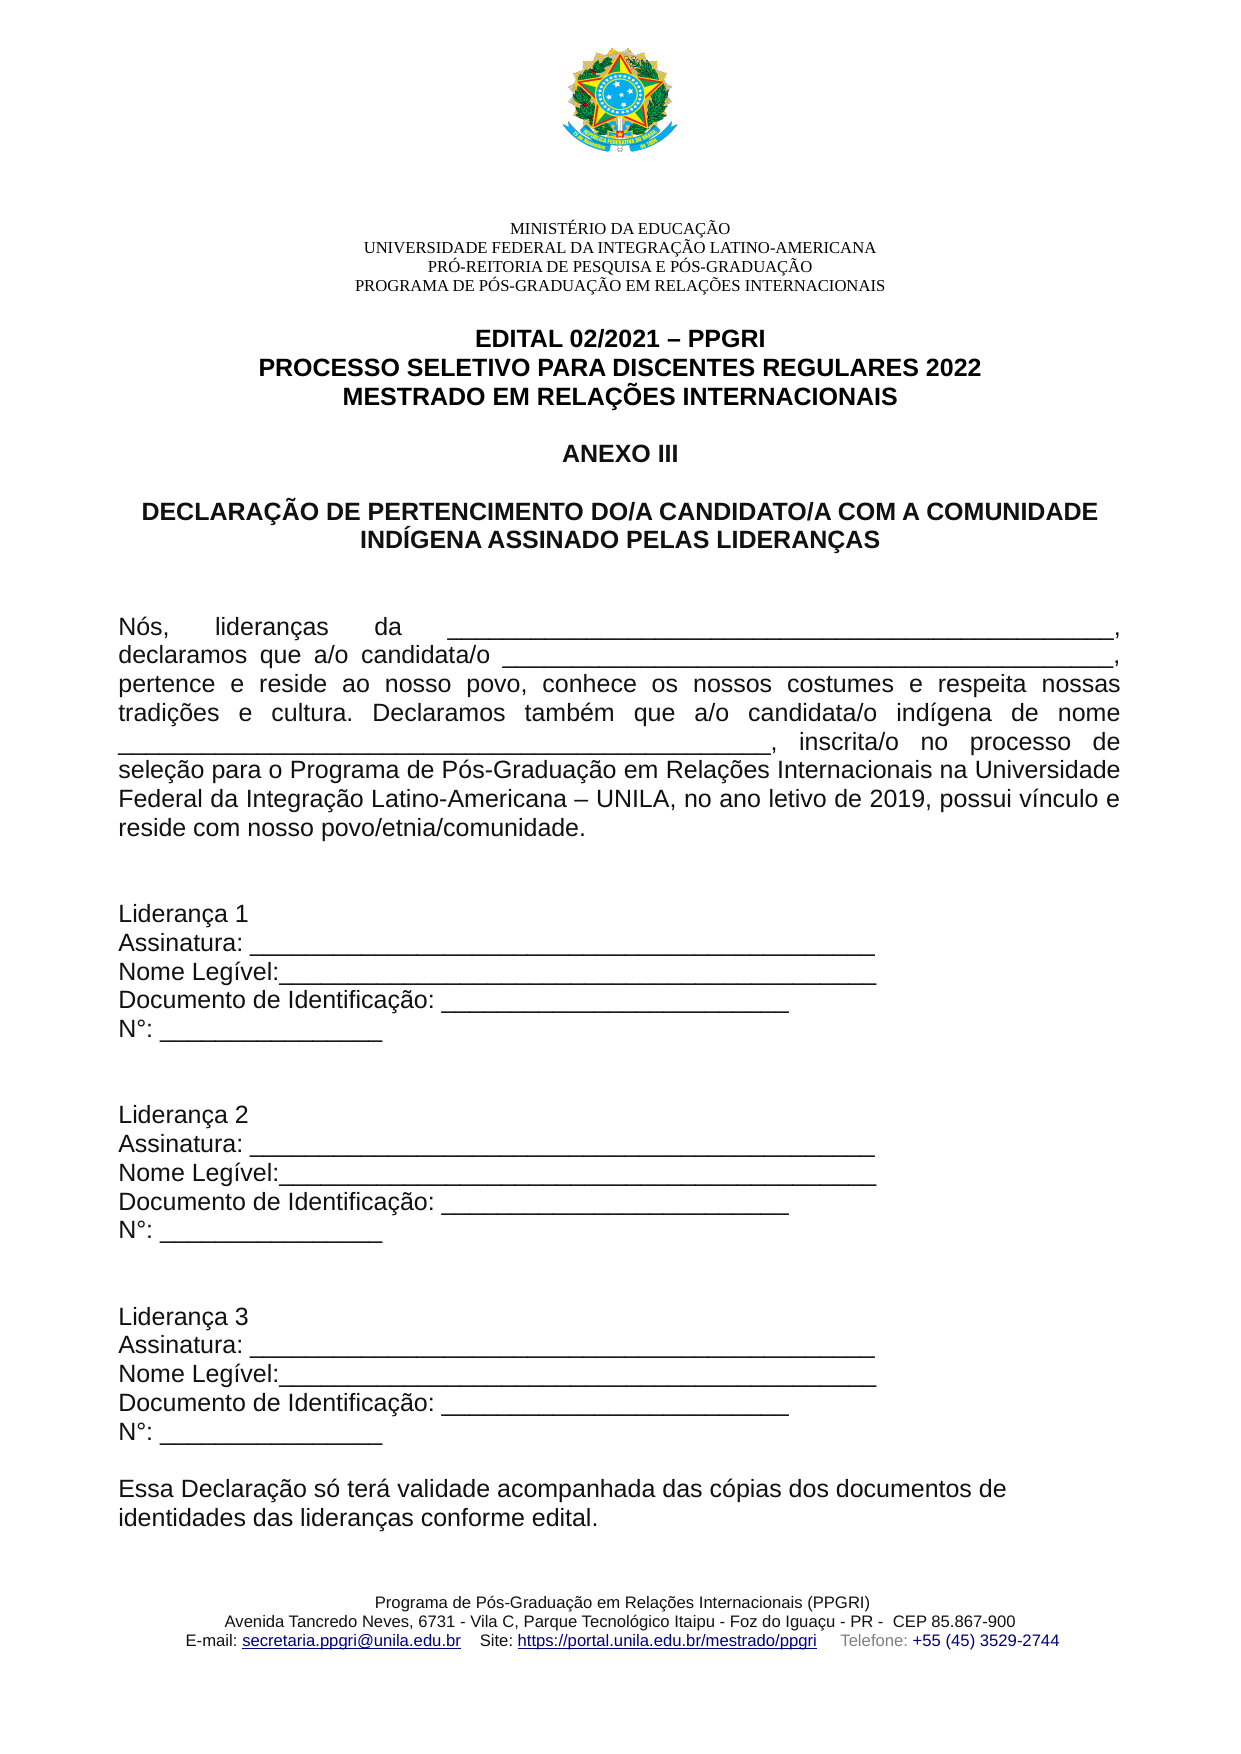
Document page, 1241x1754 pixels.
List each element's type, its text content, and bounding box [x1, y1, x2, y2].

text Liderança 3 [118, 1302, 1122, 1330]
text Nós, lideranças da ________________________________________________, declaramos que a/o candidata/o ____________________________________________, pertence e reside ao nosso povo, conhece os nossos costumes e respeita nossas tradições e cultura. Declaramos também que a/o candidata/o indígena de nome _______________________________________________, inscrita/o no processo de seleção para o Programa de Pós-Graduação em Relações Internacionais na Universidade Federal da Integração Latino-Americana – UNILA, no ano letivo de 2019, possui vínculo e reside com nosso povo/etnia/comunidade. [118, 612, 1122, 842]
text Assinatura: _____________________________________________ [118, 1129, 1122, 1158]
picture [562, 48, 678, 152]
text Liderança 1 [118, 899, 1122, 928]
text DECLARAÇÃO DE PERTENCIMENTO DO/A CANDIDATO/A COM A COMUNIDADE INDÍGENA ASSINADO PELAS LIDERANÇAS [118, 497, 1122, 554]
text MESTRADO EM RELAÇÕES INTERNACIONAIS [118, 382, 1122, 410]
picture [585, 131, 604, 149]
text Essa Declaração só terá validade acompanhada das cópias dos documentos de identidades das lideranças conforme edital. [118, 1474, 1122, 1532]
text N°: ________________ [118, 1417, 1122, 1445]
text Documento de Identificação: _________________________ [118, 1187, 1122, 1215]
text Assinatura: _____________________________________________ [118, 928, 1122, 957]
text Assinatura: _____________________________________________ [118, 1330, 1122, 1359]
text EDITAL 02/2021 – PPGRI [118, 324, 1122, 353]
text Liderança 2 [118, 1100, 1122, 1129]
text Documento de Identificação: _________________________ [118, 1388, 1122, 1417]
text Nome Legível:___________________________________________ [118, 957, 1122, 985]
text Nome Legível:___________________________________________ [118, 1359, 1122, 1388]
text N°: ________________ [118, 1215, 1122, 1244]
text ANEXO III [118, 439, 1122, 468]
text PROCESSO SELETIVO PARA DISCENTES REGULARES 2022 [118, 353, 1122, 382]
text Documento de Identificação: _________________________ [118, 985, 1122, 1014]
text Nome Legível:___________________________________________ [118, 1158, 1122, 1187]
text N°: ________________ [118, 1014, 1122, 1043]
